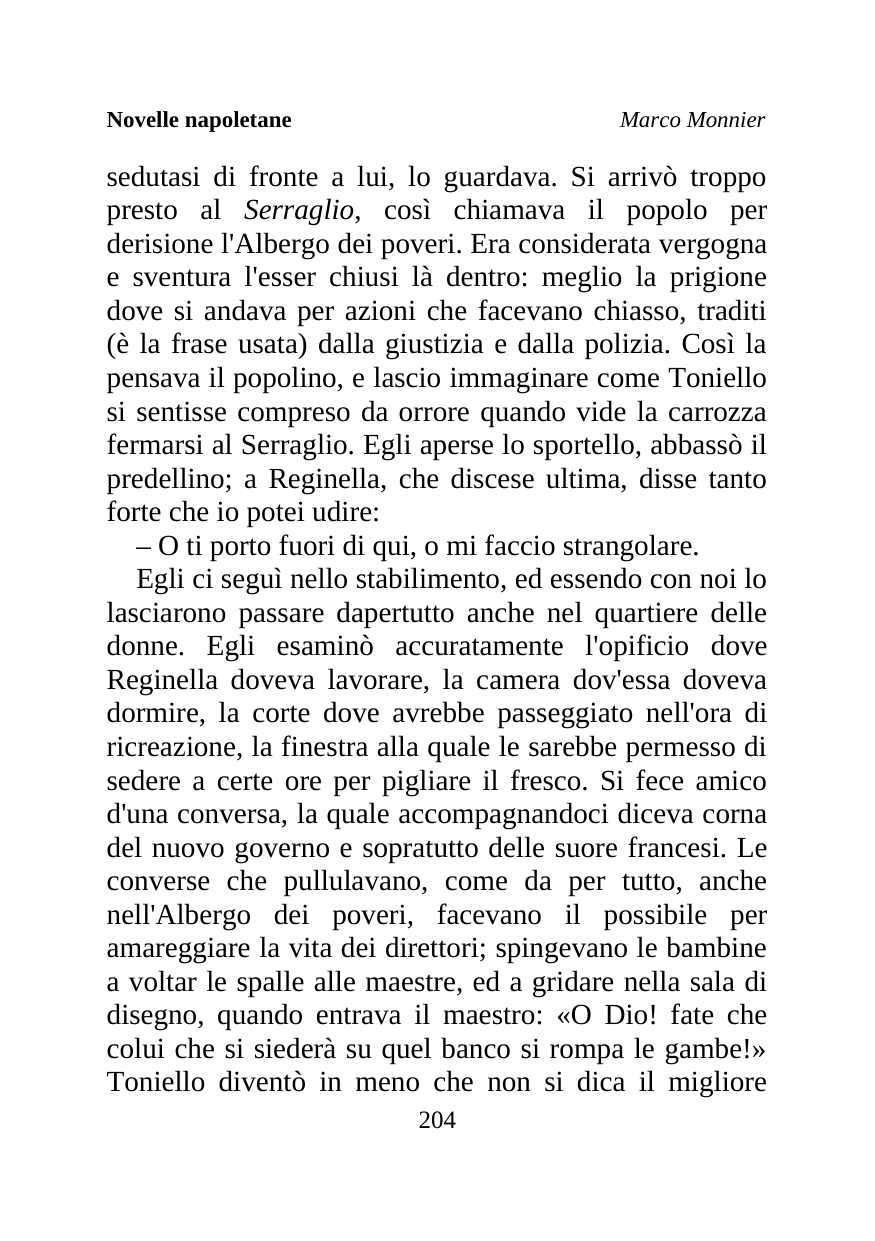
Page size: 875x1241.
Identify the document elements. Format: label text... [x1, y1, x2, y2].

text – O ti porto fuori di qui, o mi faccio strangolare. [106, 528, 768, 561]
text sedutasi di fronte a lui, lo guardava. Si arrivò troppo presto al Serraglio, così chiamava il popolo per derisione l'Albergo dei poveri. Era considerata vergogna e sventura l'esser chiusi là dentro: meglio la prigione dove si andava per azioni che facevano chiasso, traditi (è la frase usata) dalla giustizia e dalla polizia. Così la pensava il popolino, e lascio immaginare come Toniello si sentisse compreso da orrore quando vide la carrozza fermarsi al Serraglio. Egli aperse lo sportello, abbassò il predellino; a Reginella, che discese ultima, disse tanto forte che io potei udire: [106, 159, 768, 528]
text Egli ci seguì nello stabilimento, ed essendo con noi lo lasciarono passare dapertutto anche nel quartiere delle donne. Egli esaminò accuratamente l'opificio dove Reginella doveva lavorare, la camera dov'essa doveva dormire, la corte dove avrebbe passeggiato nell'ora di ricreazione, la finestra alla quale le sarebbe permesso di sedere a certe ore per pigliare il fresco. Si fece amico d'una conversa, la quale accompagnandoci diceva corna del nuovo governo e sopratutto delle suore francesi. Le converse che pullulavano, come da per tutto, anche nell'Albergo dei poveri, facevano il possibile per amareggiare la vita dei direttori; spingevano le bambine a voltar le spalle alle maestre, ed a gridare nella sala di disegno, quando entrava il maestro: «O Dio! fate che colui che si siederà su quel banco si rompa le gambe!» Toniello diventò in meno che non si dica il migliore [106, 561, 768, 1098]
